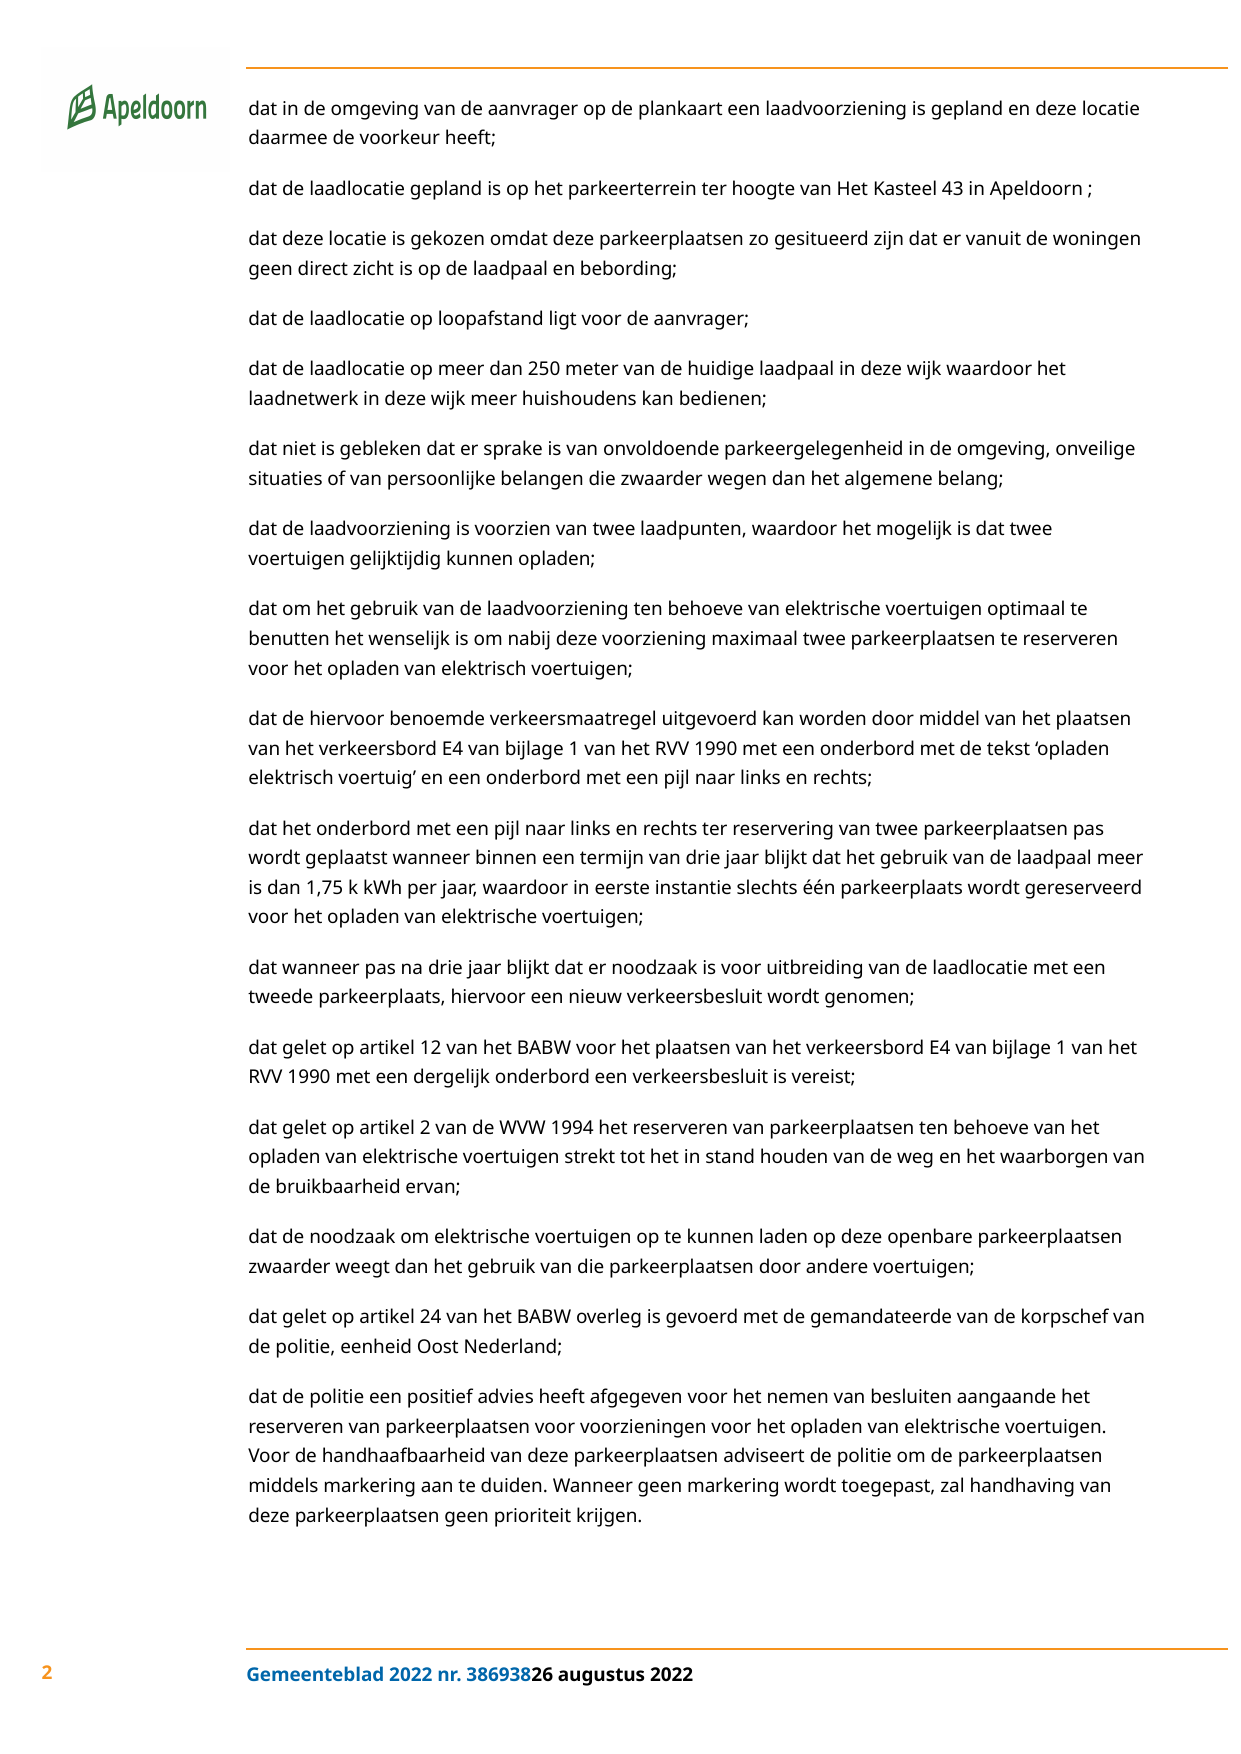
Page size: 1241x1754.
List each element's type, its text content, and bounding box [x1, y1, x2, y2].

text dat in de omgeving van de aanvrager op de plankaart een laadvoorziening is gepland en deze locatie daarmee de voorkeur heeft; [248, 95, 1152, 150]
text dat de laadlocatie op loopafstand ligt voor de aanvrager; [248, 305, 1152, 331]
text dat de laadlocatie op meer dan 250 meter van de huidige laadpaal in deze wijk waardoor het laadnetwerk in deze wijk meer huishoudens kan bedienen; [248, 356, 1152, 411]
text dat wanneer pas na drie jaar blijkt dat er noodzaak is voor uitbreiding van de laadlocatie met een tweede parkeerplaats, hiervoor een nieuw verkeersbesluit wordt genomen; [248, 954, 1152, 1009]
text dat gelet op artikel 12 van het BABW voor het plaatsen van het verkeersbord E4 van bijlage 1 van het RVV 1990 met een dergelijk onderbord een verkeersbesluit is vereist; [248, 1034, 1152, 1089]
text dat om het gebruik van de laadvoorziening ten behoeve van elektrische voertuigen optimaal te benutten het wenselijk is om nabij deze voorziening maximaal twee parkeerplaatsen te reserveren voor het opladen van elektrisch voertuigen; [248, 596, 1152, 681]
text dat gelet op artikel 24 van het BABW overleg is gevoerd met de gemandateerde van de korpschef van de politie, eenheid Oost Nederland; [248, 1303, 1152, 1359]
text dat de laadvoorziening is voorzien van twee laadpunten, waardoor het mogelijk is dat twee voertuigen gelijktijdig kunnen opladen; [248, 516, 1152, 571]
text dat de hiervoor benoemde verkeersmaatregel uitgevoerd kan worden door middel van het plaatsen van het verkeersbord E4 van bijlage 1 van het RVV 1990 met een onderbord met de tekst ‘opladen elektrisch voertuig’ en een onderbord met een pijl naar links en rechts; [248, 705, 1152, 790]
text dat de noodzaak om elektrische voertuigen op te kunnen laden op deze openbare parkeerplaatsen zwaarder weegt dan het gebruik van die parkeerplaatsen door andere voertuigen; [248, 1223, 1152, 1279]
text dat gelet op artikel 2 van de WVW 1994 het reserveren van parkeerplaatsen ten behoeve van het opladen van elektrische voertuigen strekt tot het in stand houden van de weg en het waarborgen van de bruikbaarheid ervan; [248, 1114, 1152, 1199]
text dat niet is gebleken dat er sprake is van onvoldoende parkeergelegenheid in de omgeving, onveilige situaties of van persoonlijke belangen die zwaarder wegen dan het algemene belang; [248, 436, 1152, 491]
text dat de laadlocatie gepland is op het parkeerterrein ter hoogte van Het Kasteel 43 in Apeldoorn ; [248, 175, 1152, 201]
picture [41, 47, 231, 172]
text dat het onderbord met een pijl naar links en rechts ter reservering van twee parkeerplaatsen pas wordt geplaatst wanneer binnen een termijn van drie jaar blijkt dat het gebruik van de laadpaal meer is dan 1,75 k kWh per jaar, waardoor in eerste instantie slechts één parkeerplaats wordt gereserveerd voor het opladen van elektrische voertuigen; [248, 815, 1152, 929]
text dat deze locatie is gekozen omdat deze parkeerplaatsen zo gesitueerd zijn dat er vanuit de woningen geen direct zicht is op de laadpaal en bebording; [248, 225, 1152, 281]
text dat de politie een positief advies heeft afgegeven voor het nemen van besluiten aangaande het reserveren van parkeerplaatsen voor voorzieningen voor het opladen van elektrische voertuigen. Voor de handhaafbaarheid van deze parkeerplaatsen adviseert de politie om de parkeerplaatsen middels markering aan te duiden. Wanneer geen markering wordt toegepast, zal handhaving van deze parkeerplaatsen geen prioriteit krijgen. [248, 1383, 1152, 1528]
